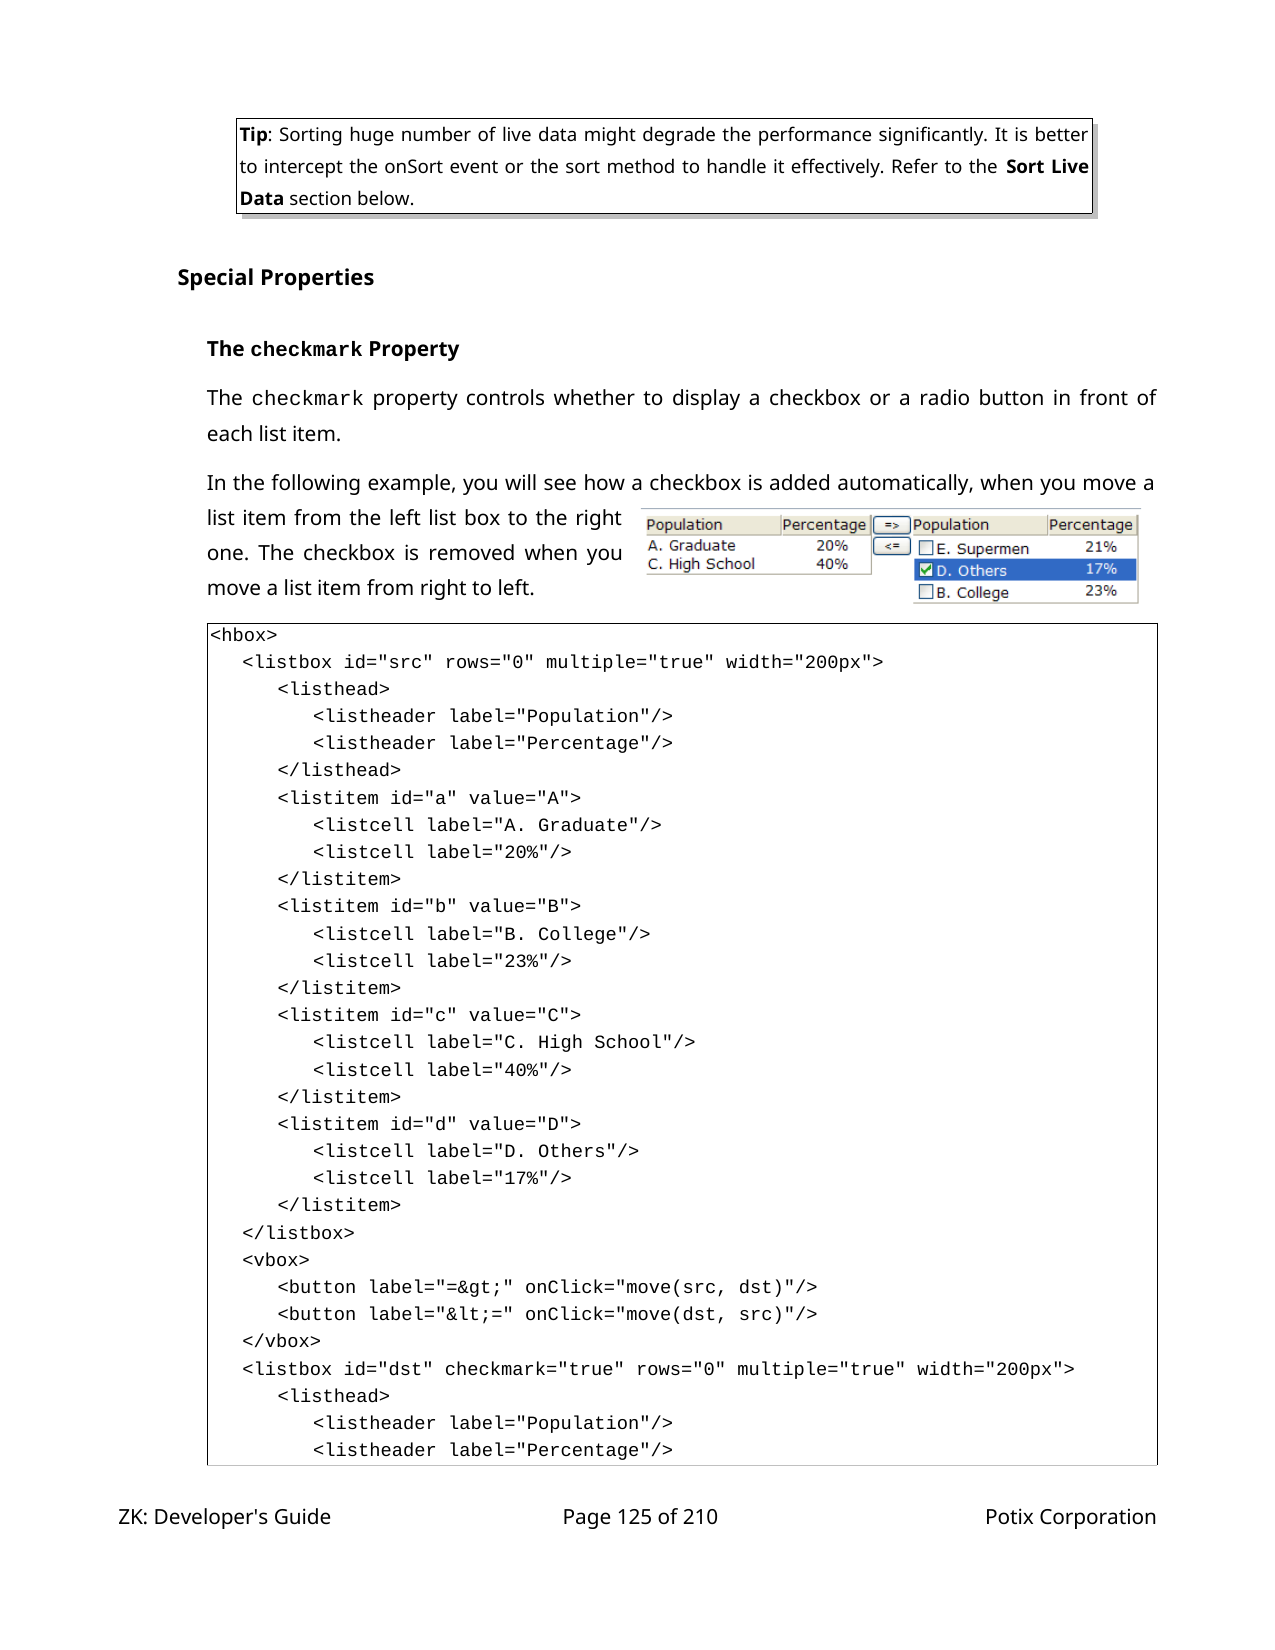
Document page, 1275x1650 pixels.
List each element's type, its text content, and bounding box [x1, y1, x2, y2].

text <listheader label="Population"/> [208, 1411, 1157, 1435]
text <listheader label="Population"/> [208, 704, 1157, 728]
text <listcell label="17%"/> [208, 1166, 1157, 1190]
text </listitem> [208, 1193, 1157, 1218]
text <listitem id="b" value="B"> [208, 894, 1157, 918]
text <vbox> [208, 1248, 1157, 1272]
picture [640, 508, 1142, 606]
text </listitem> [208, 867, 1157, 891]
text <listbox id="src" rows="0" multiple="true" width="200px"> [208, 649, 1157, 674]
subtitle Special Properties [177, 262, 1157, 292]
text <listheader label="Percentage"/> [208, 731, 1157, 755]
text </listbox> [208, 1221, 1157, 1245]
text <listcell label="40%"/> [208, 1057, 1157, 1082]
text <button label="=&gt;" onClick="move(src, dst)"/> [208, 1275, 1157, 1299]
text <listitem id="a" value="A"> [208, 786, 1157, 810]
text <hbox> [208, 624, 1157, 647]
text <listcell label="D. Others"/> [208, 1139, 1157, 1163]
text </vbox> [208, 1329, 1157, 1353]
text <listcell label="A. Graduate"/> [208, 813, 1157, 837]
text <listcell label="B. College"/> [208, 921, 1157, 946]
text <listcell label="C. High School"/> [208, 1030, 1157, 1054]
text In the following example, you will see how a checkbox is added automatically, when you move a list item from the left list box to the right one. The checkbox is removed when you move a list item from right to left. [207, 468, 1157, 602]
text </listhead> [208, 758, 1157, 783]
text <listhead> [208, 677, 1157, 701]
subtitle The checkmark Property [207, 334, 1157, 363]
text <button label="&lt;=" onClick="move(dst, src)"/> [208, 1302, 1157, 1326]
text </listitem> [208, 1084, 1157, 1109]
text <listheader label="Percentage"/> [208, 1438, 1157, 1465]
text The checkmark property controls whether to display a checkbox or a radio button in front of each list item. [207, 383, 1157, 447]
text Tip: Sorting huge number of live data might degrade the performance significantly. It is better to intercept the onSort event or the sort method to handle it effectively. Refer to the Sort Live Data section below. [237, 119, 1092, 213]
text <listitem id="c" value="C"> [208, 1003, 1157, 1027]
text <listbox id="dst" checkmark="true" rows="0" multiple="true" width="200px"> [208, 1356, 1157, 1381]
text <listhead> [208, 1384, 1157, 1408]
text <listcell label="20%"/> [208, 840, 1157, 864]
text <listitem id="d" value="D"> [208, 1112, 1157, 1136]
text <listcell label="23%"/> [208, 949, 1157, 973]
text </listitem> [208, 976, 1157, 1000]
